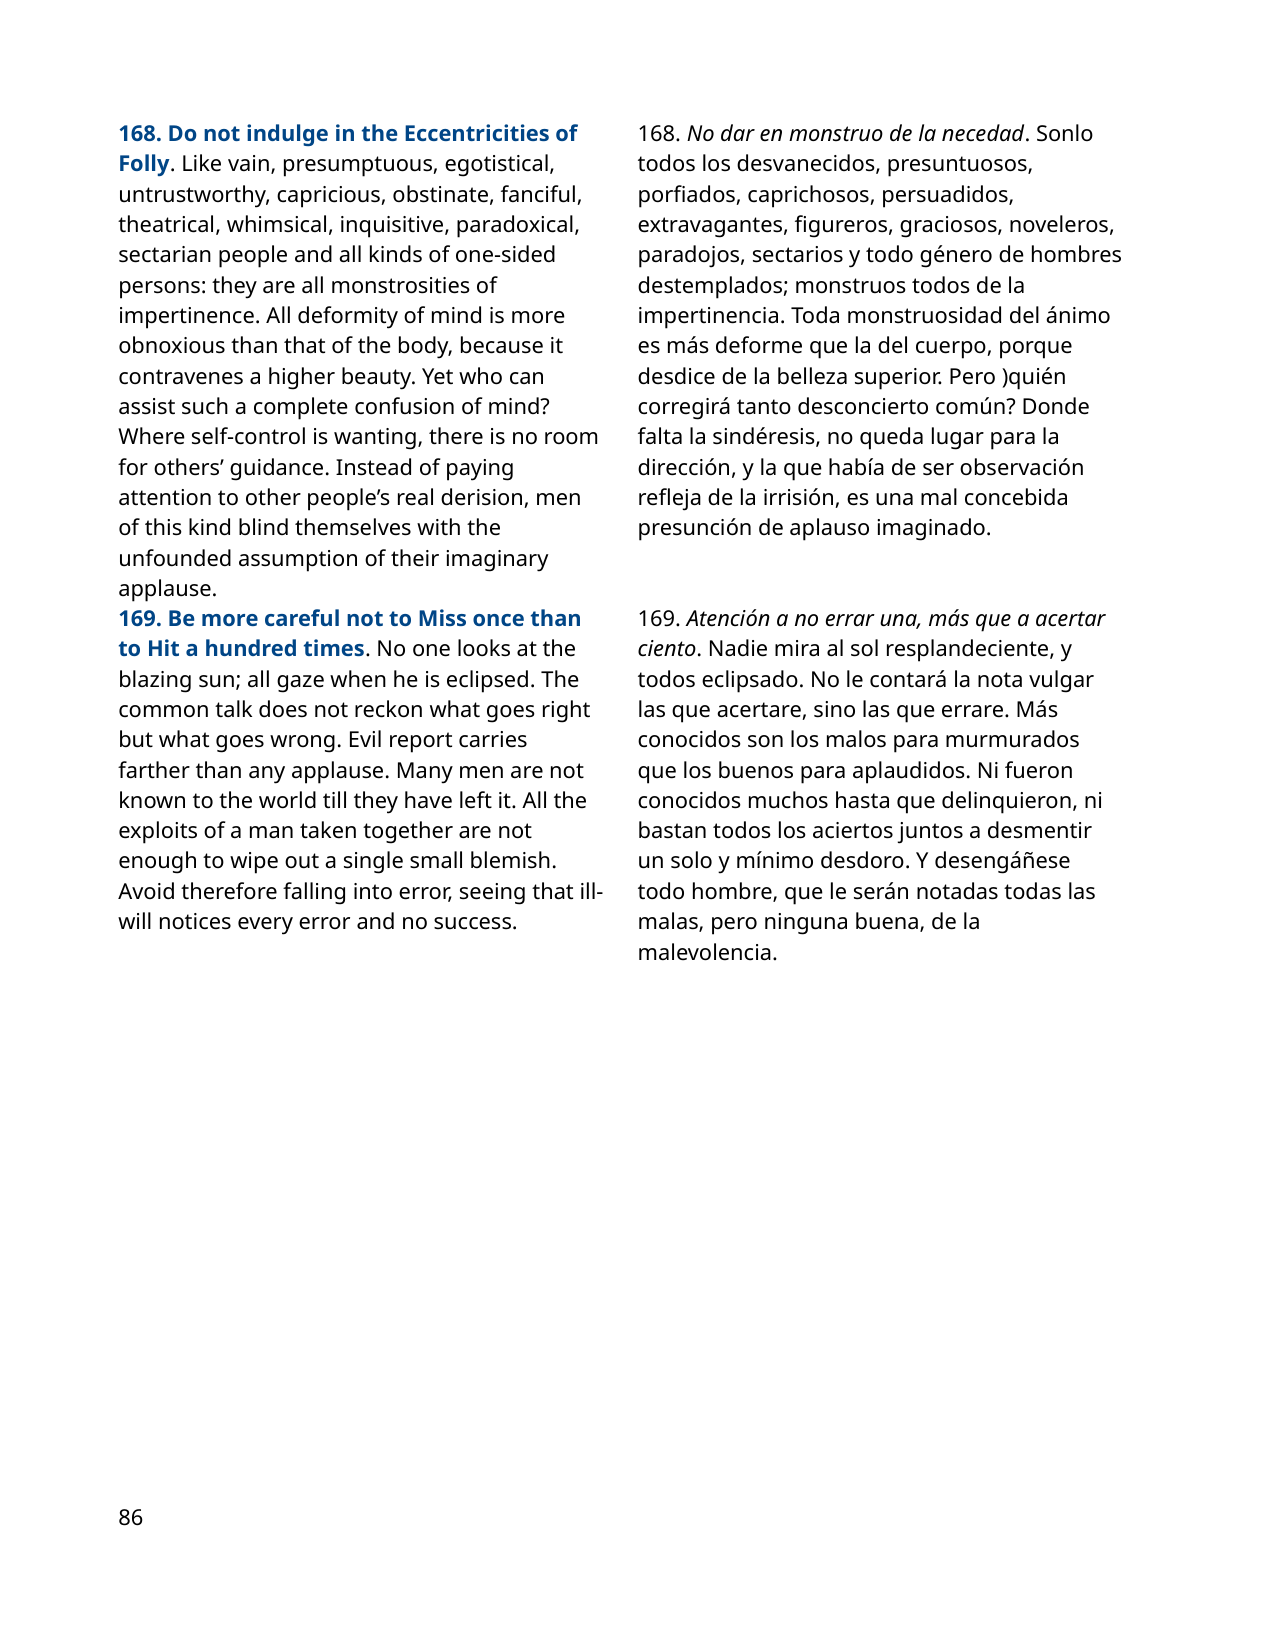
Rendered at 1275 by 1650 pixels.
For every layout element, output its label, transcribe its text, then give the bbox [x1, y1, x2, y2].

table_cell 169. Be more careful not to Miss once than to Hit a hundred times. No one looks at the blazing sun; all gaze when he is eclipsed. The common talk does not reckon what goes right but what goes wrong. Evil report carries farther than any applause. Many men are not known to the world till they have left it. All the exploits of a man taken together are not enough to wipe out a single small blemish. Avoid therefore falling into error, seeing that ill-will notices every error and no success. [118, 603, 637, 997]
table_cell 169. Atención a no errar una, más que a acertar ciento. Nadie mira al sol resplandeciente, y todos eclipsado. No le contará la nota vulgar las que acertare, sino las que errare. Más conocidos son los malos para murmurados que los buenos para aplaudidos. Ni fueron conocidos muchos hasta que delinquieron, ni bastan todos los aciertos juntos a desmentir un solo y mínimo desdoro. Y desengáñese todo hombre, que le serán notadas todas las malas, pero ninguna buena, de la malevolencia. [638, 603, 1157, 997]
table_cell 168. Do not indulge in the Eccentricities of Folly. Like vain, presumptuous, egotistical, untrustworthy, capricious, obstinate, fanciful, theatrical, whimsical, inquisitive, paradoxical, sectarian people and all kinds of one-sided persons: they are all monstrosities of impertinence. All deformity of mind is more obnoxious than that of the body, because it contravenes a higher beauty. Yet who can assist such a complete confusion of mind? Where self-control is wanting, there is no room for others’ guidance. Instead of paying attention to other people’s real derision, men of this kind blind themselves with the unfounded assumption of their imaginary applause. [118, 118, 637, 603]
table_cell 168. No dar en monstruo de la necedad. Sonlo todos los desvanecidos, presuntuosos, porfiados, caprichosos, persuadidos, extravagantes, figureros, graciosos, noveleros, paradojos, sectarios y todo género de hombres destemplados; monstruos todos de la impertinencia. Toda monstruosidad del ánimo es más deforme que la del cuerpo, porque desdice de la belleza superior. Pero )quién corregirá tanto desconcierto común? Donde falta la sindéresis, no queda lugar para la dirección, y la que había de ser observación refleja de la irrisión, es una mal concebida presunción de aplauso imaginado. [638, 118, 1157, 603]
